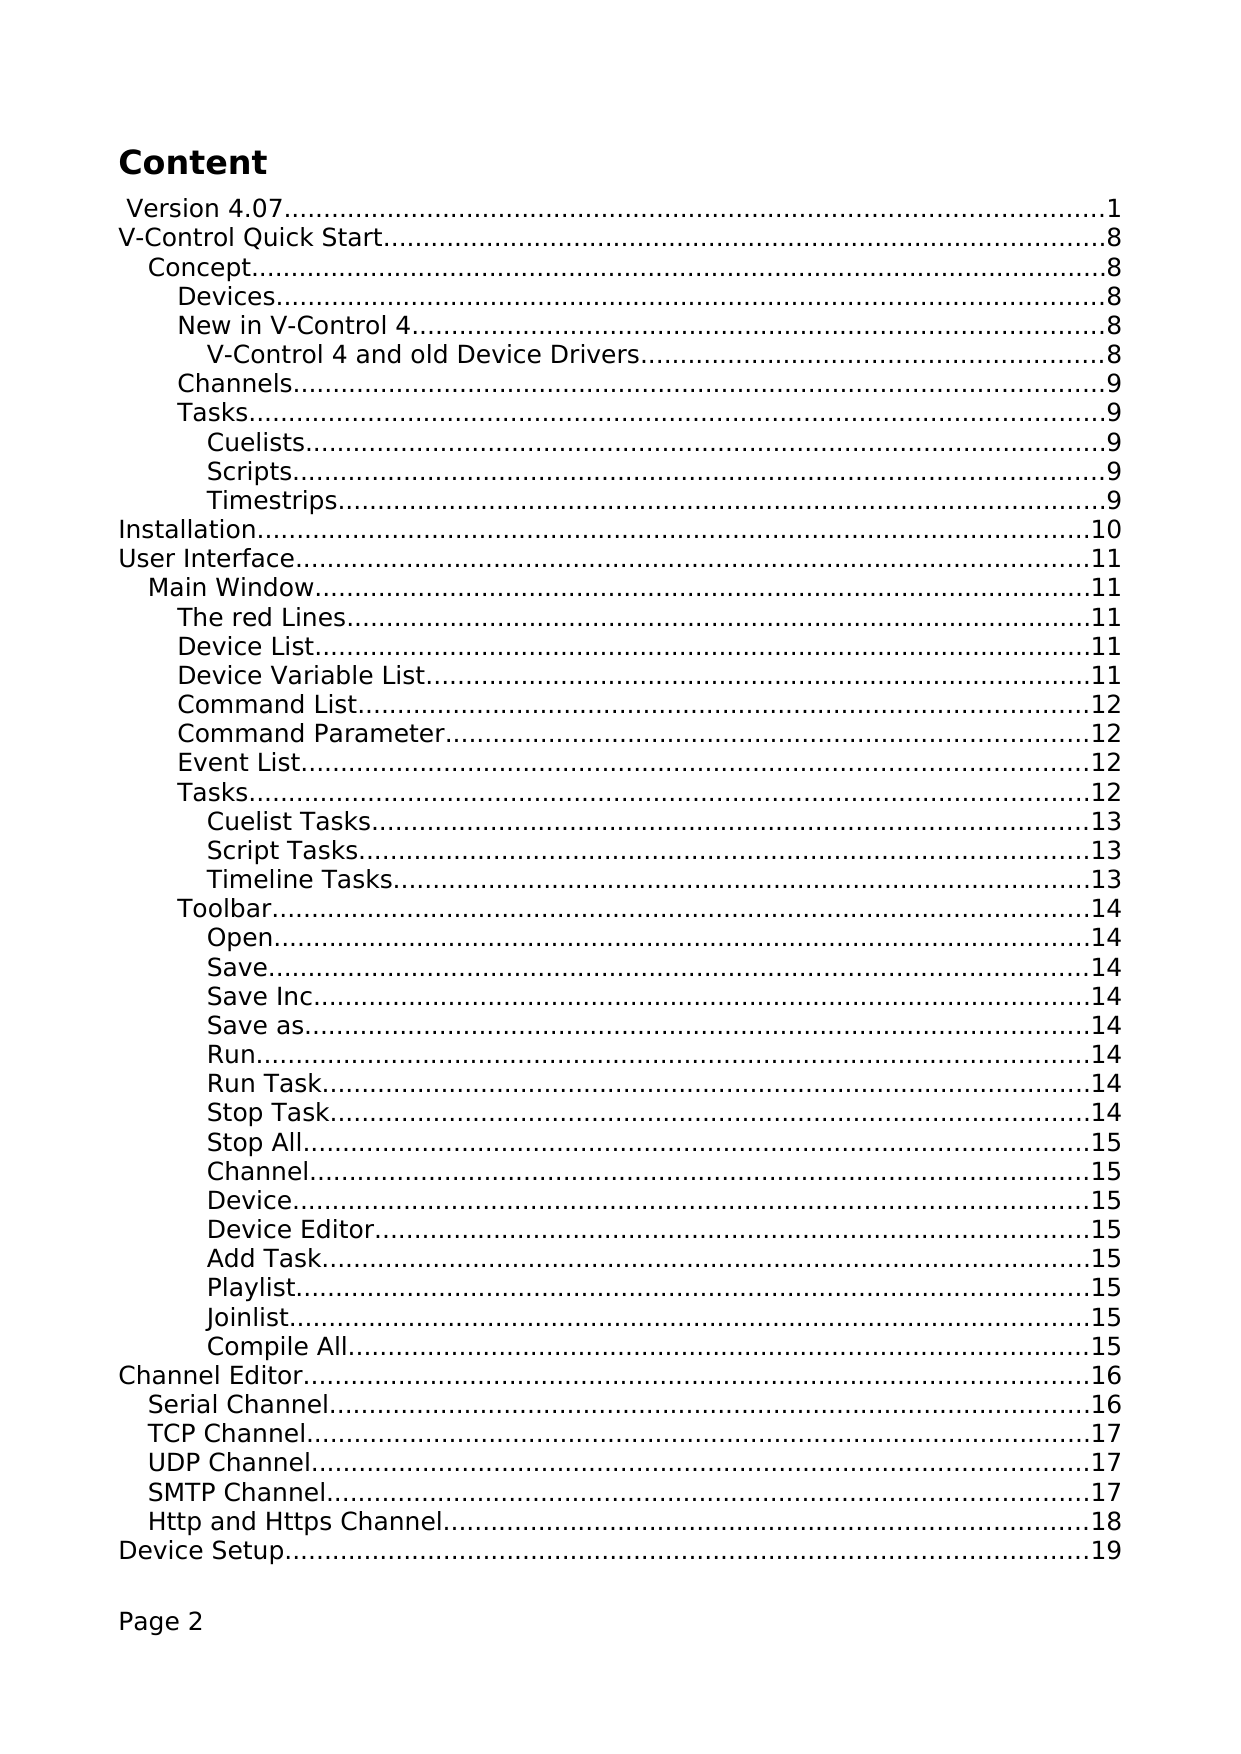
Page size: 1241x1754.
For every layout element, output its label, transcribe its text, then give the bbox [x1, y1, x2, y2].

text Devices 8 [177, 282, 1122, 311]
text Save Inc. 14 [207, 982, 1122, 1011]
text Cuelist Tasks 13 [207, 807, 1122, 836]
text Script Tasks 13 [207, 836, 1122, 865]
text Run 14 [207, 1040, 1122, 1069]
text Command Parameter 12 [177, 719, 1122, 749]
text Main Window 11 [148, 574, 1122, 603]
text Device Setup 19 [118, 1536, 1122, 1565]
text Tasks 9 [177, 399, 1122, 428]
text Playlist 15 [207, 1274, 1122, 1303]
text Channels 9 [177, 369, 1122, 399]
text Version 4.07 1 [118, 194, 1122, 224]
text Add Task 15 [207, 1244, 1122, 1274]
text Save 14 [207, 953, 1122, 982]
text Device 15 [207, 1186, 1122, 1215]
text Run Task 14 [207, 1069, 1122, 1099]
subtitle Content [118, 143, 1122, 182]
text New in V-Control 4 8 [177, 311, 1122, 340]
text Event List 12 [177, 749, 1122, 778]
text The red Lines 11 [177, 603, 1122, 632]
text Serial Channel 16 [148, 1390, 1122, 1419]
text Http and Https Channel 18 [148, 1507, 1122, 1536]
text Save as 14 [207, 1011, 1122, 1040]
text Joinlist 15 [207, 1303, 1122, 1332]
text Channel 15 [207, 1157, 1122, 1186]
text Channel Editor 16 [118, 1361, 1122, 1390]
text V-Control Quick Start 8 [118, 224, 1122, 253]
text Device List 11 [177, 632, 1122, 661]
text V-Control 4 and old Device Drivers 8 [207, 340, 1122, 369]
text Command List 12 [177, 690, 1122, 719]
text Device Editor 15 [207, 1215, 1122, 1244]
text Cuelists 9 [207, 428, 1122, 457]
text Compile All 15 [207, 1332, 1122, 1361]
text Tasks 12 [177, 778, 1122, 807]
text Device Variable List 11 [177, 661, 1122, 690]
text Toolbar 14 [177, 894, 1122, 924]
text Timeline Tasks 13 [207, 865, 1122, 894]
text Scripts 9 [207, 457, 1122, 486]
text UDP Channel 17 [148, 1449, 1122, 1478]
text TCP Channel 17 [148, 1419, 1122, 1449]
text SMTP Channel 17 [148, 1478, 1122, 1507]
text Open 14 [207, 924, 1122, 953]
text User Interface 11 [118, 544, 1122, 574]
text Stop All 15 [207, 1128, 1122, 1157]
text Concept 8 [148, 253, 1122, 282]
text Installation 10 [118, 515, 1122, 544]
text Stop Task 14 [207, 1099, 1122, 1128]
text Timestrips 9 [207, 486, 1122, 515]
